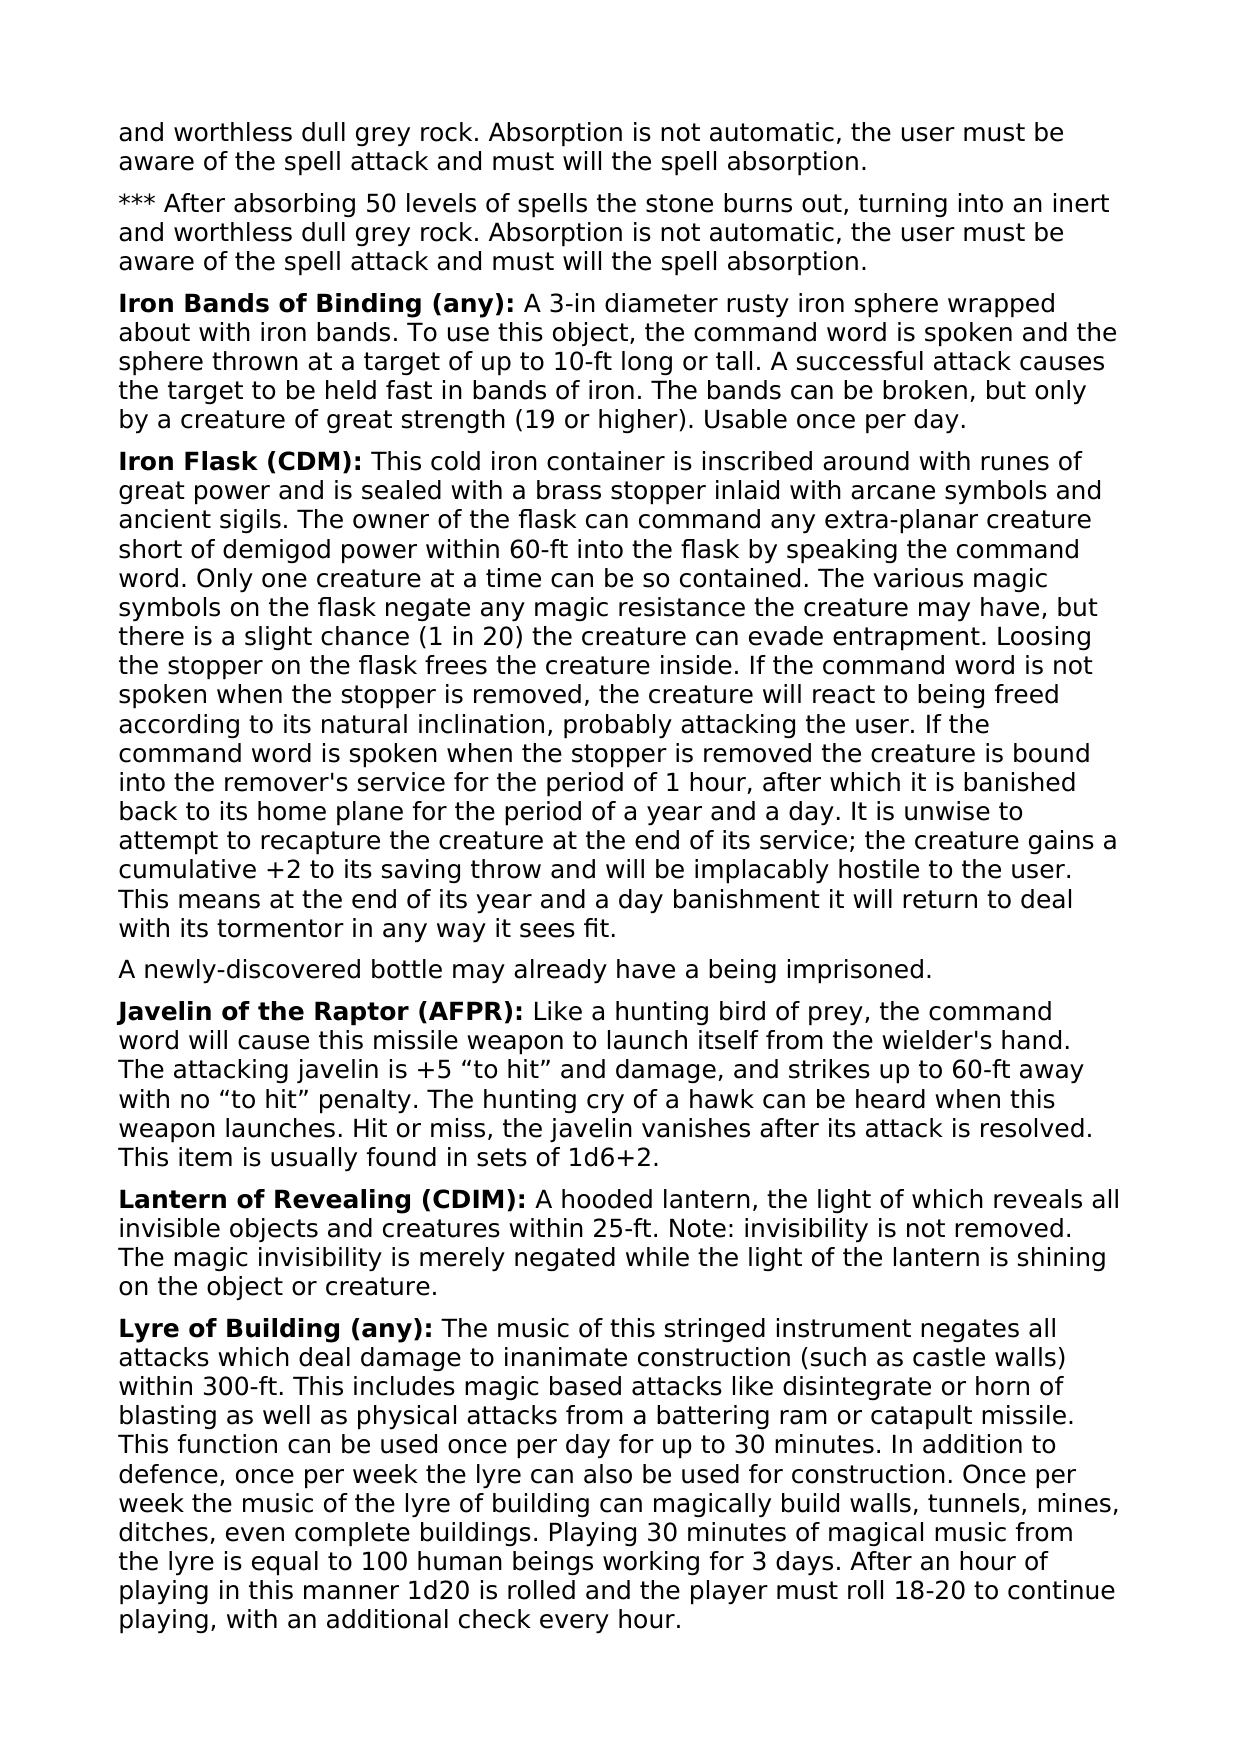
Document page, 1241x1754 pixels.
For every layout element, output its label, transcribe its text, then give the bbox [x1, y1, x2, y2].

text Javelin of the Raptor (AFPR): Like a hunting bird of prey, the command word will cause this missile weapon to launch itself from the wielder's hand. The attacking javelin is +5 “to hit” and damage, and strikes up to 60-ft away with no “to hit” penalty. The hunting cry of a hawk can be heard when this weapon launches. Hit or miss, the javelin vanishes after its attack is resolved. This item is usually found in sets of 1d6+2. [118, 997, 1122, 1172]
text and worthless dull grey rock. Absorption is not automatic, the user must be aware of the spell attack and must will the spell absorption. [118, 118, 1122, 176]
text Iron Flask (CDM): This cold iron container is inscribed around with runes of great power and is sealed with a brass stopper inlaid with arcane symbols and ancient sigils. The owner of the flask can command any extra-planar creature short of demigod power within 60-ft into the flask by speaking the command word. Only one creature at a time can be so contained. The various magic symbols on the flask negate any magic resistance the creature may have, but there is a slight chance (1 in 20) the creature can evade entrapment. Loosing the stopper on the flask frees the creature inside. If the command word is not spoken when the stopper is removed, the creature will react to being freed according to its natural inclination, probably attacking the user. If the command word is spoken when the stopper is removed the creature is bound into the remover's service for the period of 1 hour, after which it is banished back to its home plane for the period of a year and a day. It is unwise to attempt to recapture the creature at the end of its service; the creature gains a cumulative +2 to its saving throw and will be implacably hostile to the user. This means at the end of its year and a day banishment it will return to deal with its tormentor in any way it sees fit. [118, 447, 1122, 943]
text Iron Bands of Binding (any): A 3-in diameter rusty iron sphere wrapped about with iron bands. To use this object, the command word is spoken and the sphere thrown at a target of up to 10-ft long or tall. A successful attack causes the target to be held fast in bands of iron. The bands can be broken, but only by a creature of great strength (19 or higher). Usable once per day. [118, 289, 1122, 435]
text *** After absorbing 50 levels of spells the stone burns out, turning into an inert and worthless dull grey rock. Absorption is not automatic, the user must be aware of the spell attack and must will the spell absorption. [118, 189, 1122, 276]
text Lantern of Revealing (CDIM): A hooded lantern, the light of which reveals all invisible objects and creatures within 25-ft. Note: invisibility is not removed. The magic invisibility is merely negated while the light of the lantern is shining on the object or creature. [118, 1185, 1122, 1301]
text A newly-discovered bottle may already have a being imprisoned. [118, 956, 1122, 985]
text Lyre of Building (any): The music of this stringed instrument negates all attacks which deal damage to inanimate construction (such as castle walls) within 300-ft. This includes magic based attacks like disintegrate or horn of blasting as well as physical attacks from a battering ram or catapult missile. This function can be used once per day for up to 30 minutes. In addition to defence, once per week the lyre can also be used for construction. Once per week the music of the lyre of building can magically build walls, tunnels, mines, ditches, even complete buildings. Playing 30 minutes of magical music from the lyre is equal to 100 human beings working for 3 days. After an hour of playing in this manner 1d20 is rolled and the player must roll 18-20 to continue playing, with an additional check every hour. [118, 1314, 1122, 1635]
